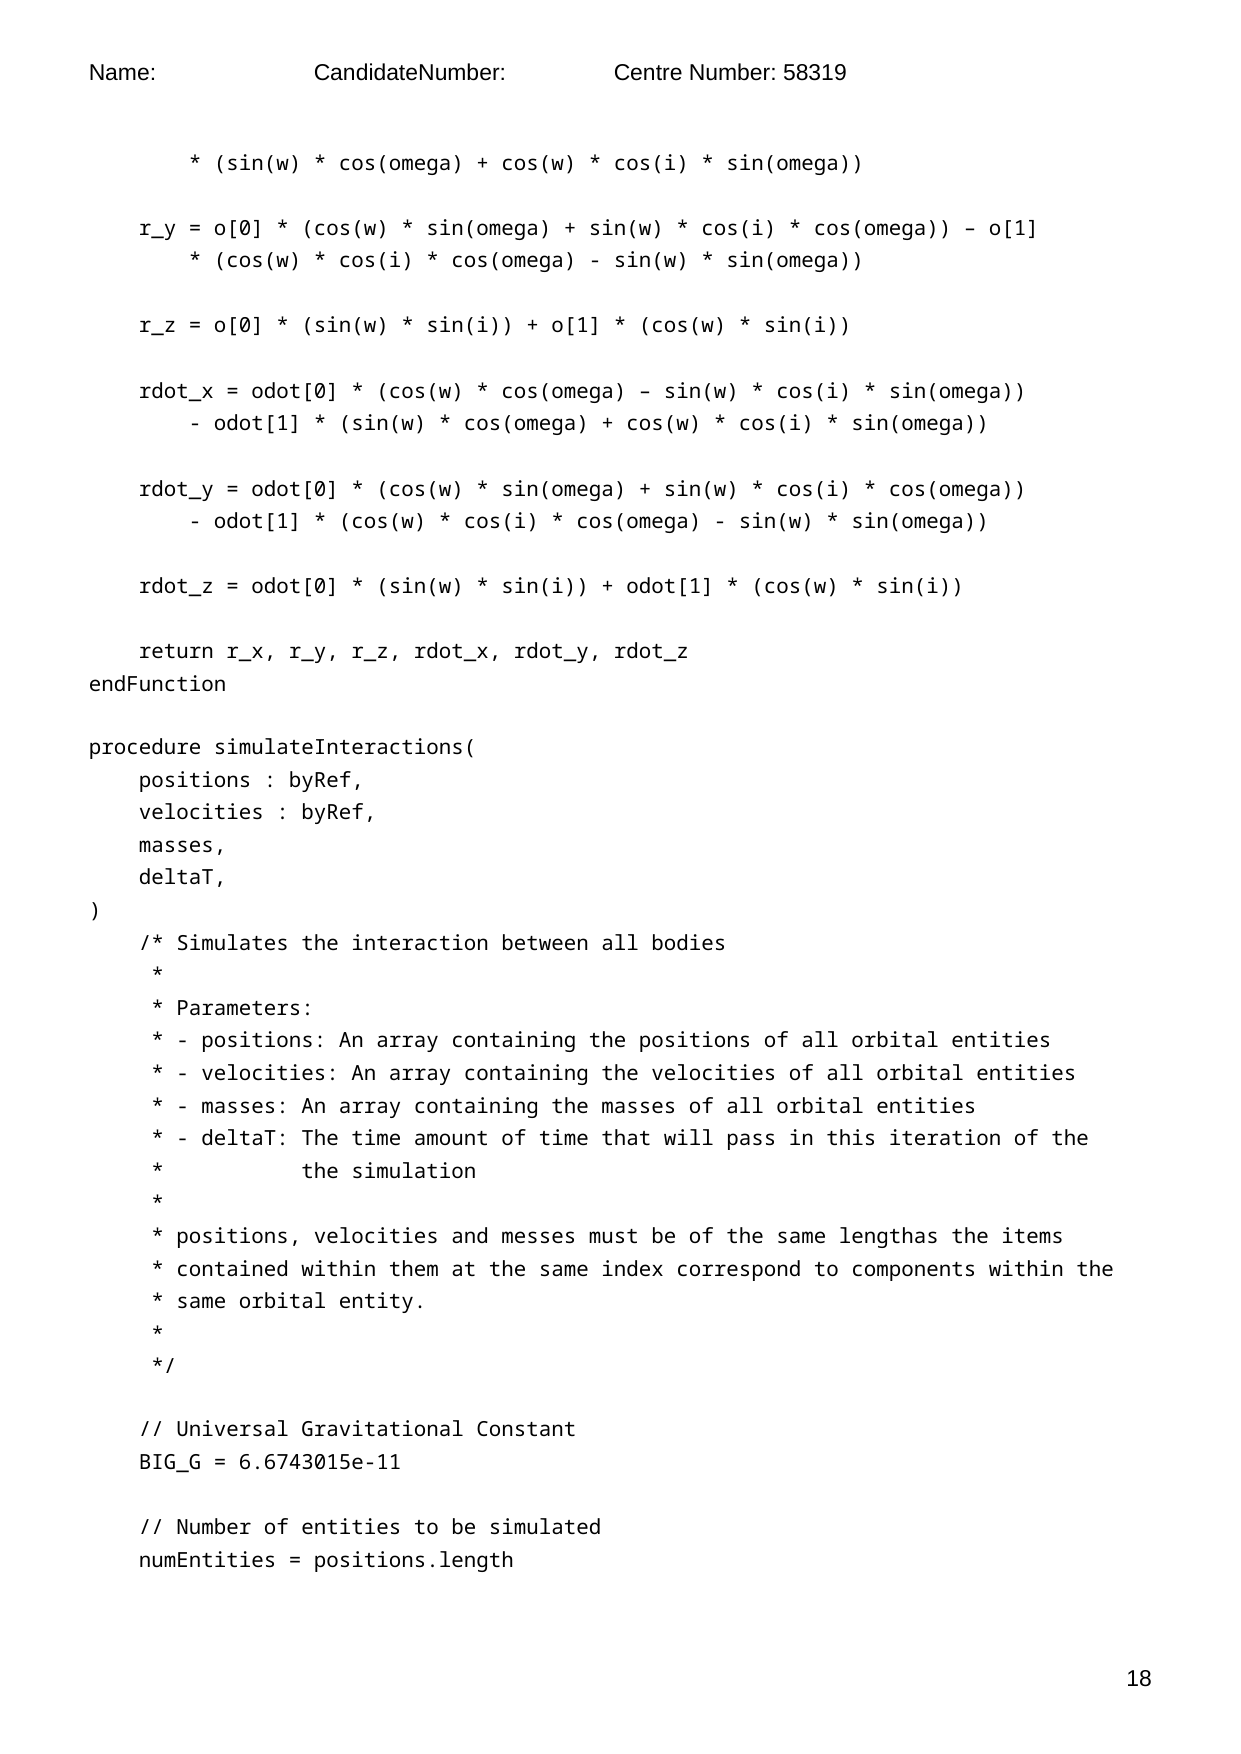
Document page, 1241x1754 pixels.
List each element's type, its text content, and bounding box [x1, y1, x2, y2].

text velocities : byRef, [88, 797, 1152, 826]
text * [88, 1188, 1152, 1217]
text * same orbital entity. [88, 1286, 1152, 1315]
text * (sin(w) * cos(omega) + cos(w) * cos(i) * sin(omega)) [88, 148, 1152, 176]
text - odot[1] * (cos(w) * cos(i) * cos(omega) - sin(w) * sin(omega)) [88, 506, 1152, 535]
text * [88, 960, 1152, 989]
text // Number of entities to be simulated [88, 1512, 1152, 1541]
text rdot_z = odot[0] * (sin(w) * sin(i)) + odot[1] * (cos(w) * sin(i)) [88, 571, 1152, 600]
text * contained within them at the same index correspond to components within the [88, 1254, 1152, 1282]
text * [88, 1319, 1152, 1347]
text * - velocities: An array containing the velocities of all orbital entities [88, 1058, 1152, 1087]
text deltaT, [88, 862, 1152, 891]
text - odot[1] * (sin(w) * cos(omega) + cos(w) * cos(i) * sin(omega)) [88, 408, 1152, 437]
text * - masses: An array containing the masses of all orbital entities [88, 1091, 1152, 1119]
text /* Simulates the interaction between all bodies [88, 928, 1152, 956]
text * (cos(w) * cos(i) * cos(omega) - sin(w) * sin(omega)) [88, 245, 1152, 274]
text ) [88, 895, 1152, 923]
text rdot_x = odot[0] * (cos(w) * cos(omega) – sin(w) * cos(i) * sin(omega)) [88, 376, 1152, 404]
text rdot_y = odot[0] * (cos(w) * sin(omega) + sin(w) * cos(i) * cos(omega)) [88, 474, 1152, 502]
text r_y = o[0] * (cos(w) * sin(omega) + sin(w) * cos(i) * cos(omega)) – o[1] [88, 213, 1152, 241]
text * the simulation [88, 1156, 1152, 1184]
text return r_x, r_y, r_z, rdot_x, rdot_y, rdot_z [88, 637, 1152, 665]
text numEntities = positions.length [88, 1545, 1152, 1573]
text * Parameters: [88, 993, 1152, 1021]
text positions : byRef, [88, 765, 1152, 793]
text procedure simulateInteractions( [88, 732, 1152, 761]
text * - deltaT: The time amount of time that will pass in this iteration of the [88, 1123, 1152, 1152]
text BIG_G = 6.6743015e-11 [88, 1447, 1152, 1475]
text masses, [88, 830, 1152, 858]
text r_z = o[0] * (sin(w) * sin(i)) + o[1] * (cos(w) * sin(i)) [88, 311, 1152, 339]
text // Universal Gravitational Constant [88, 1414, 1152, 1443]
text */ [88, 1352, 1152, 1380]
text * - positions: An array containing the positions of all orbital entities [88, 1026, 1152, 1054]
text endFunction [88, 669, 1152, 698]
text * positions, velocities and messes must be of the same lengthas the items [88, 1221, 1152, 1249]
